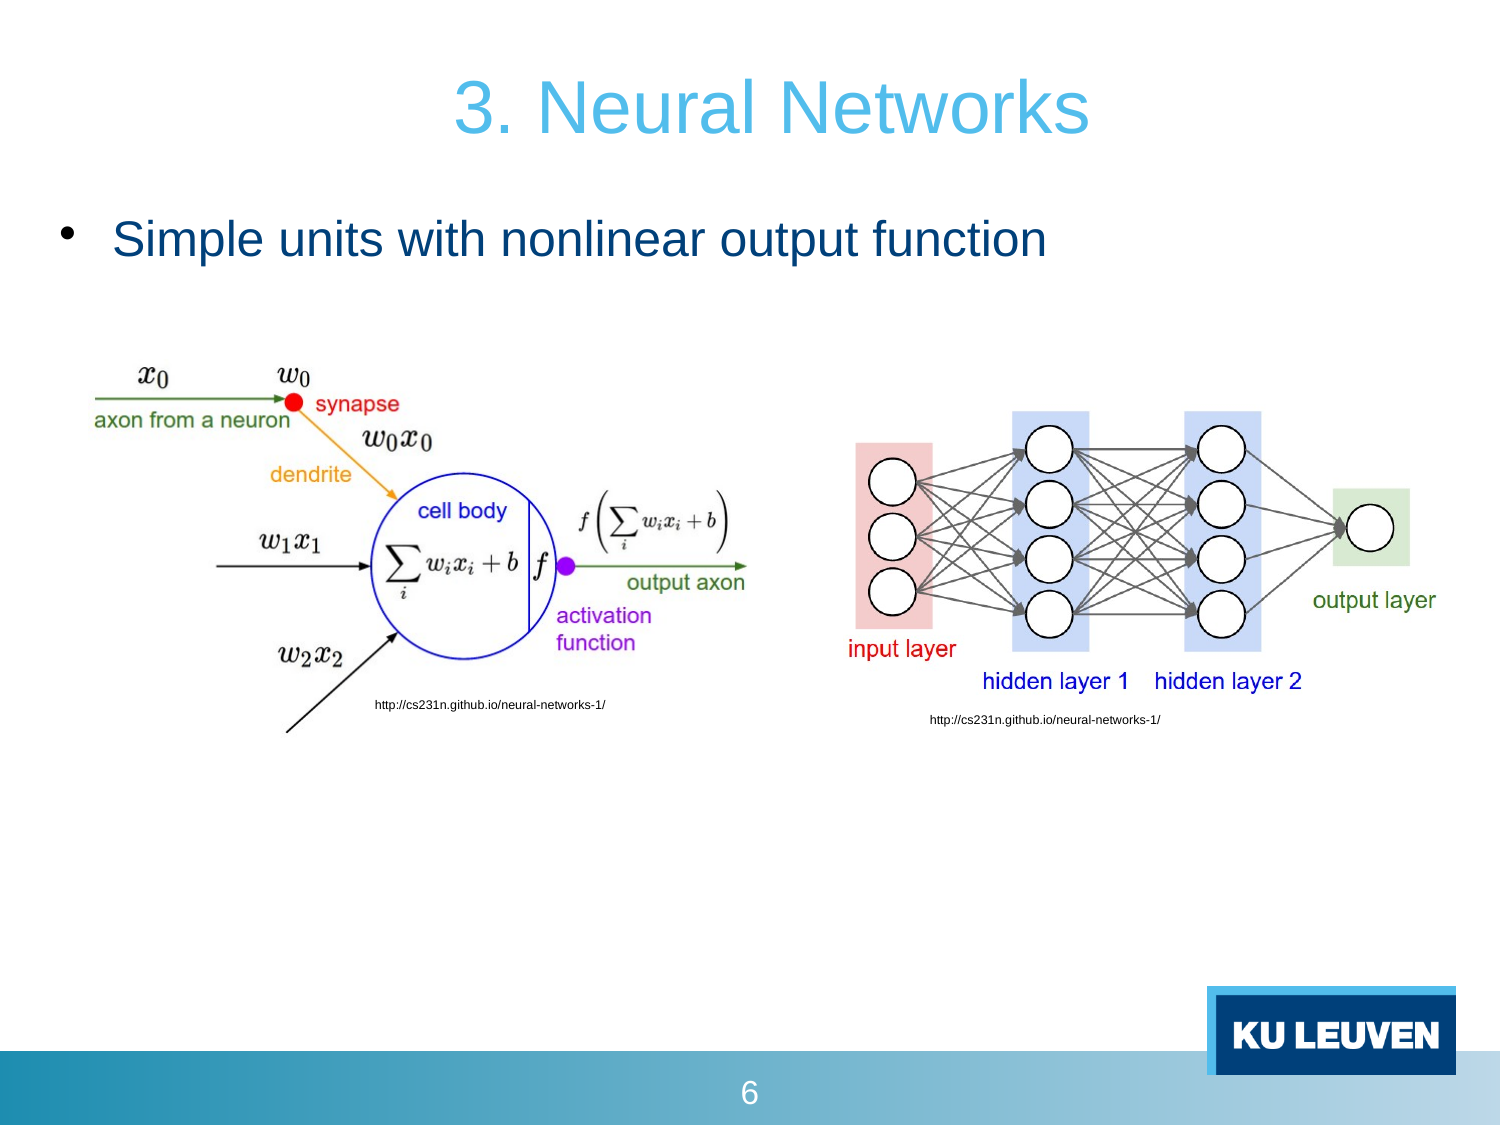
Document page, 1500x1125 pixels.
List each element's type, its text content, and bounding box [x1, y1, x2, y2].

text_box http://cs231n.github.io/neural-networks-1/ [359, 689, 645, 720]
text_box 3. Neural Networks [88, 29, 1456, 146]
text_box http://cs231n.github.io/neural-networks-1/ [914, 704, 1200, 735]
text_box Simple units with nonlinear output function [41, 146, 1456, 976]
picture [843, 404, 1440, 698]
picture [88, 359, 750, 738]
text_box [0, 1051, 1500, 1125]
picture [1207, 986, 1456, 1051]
